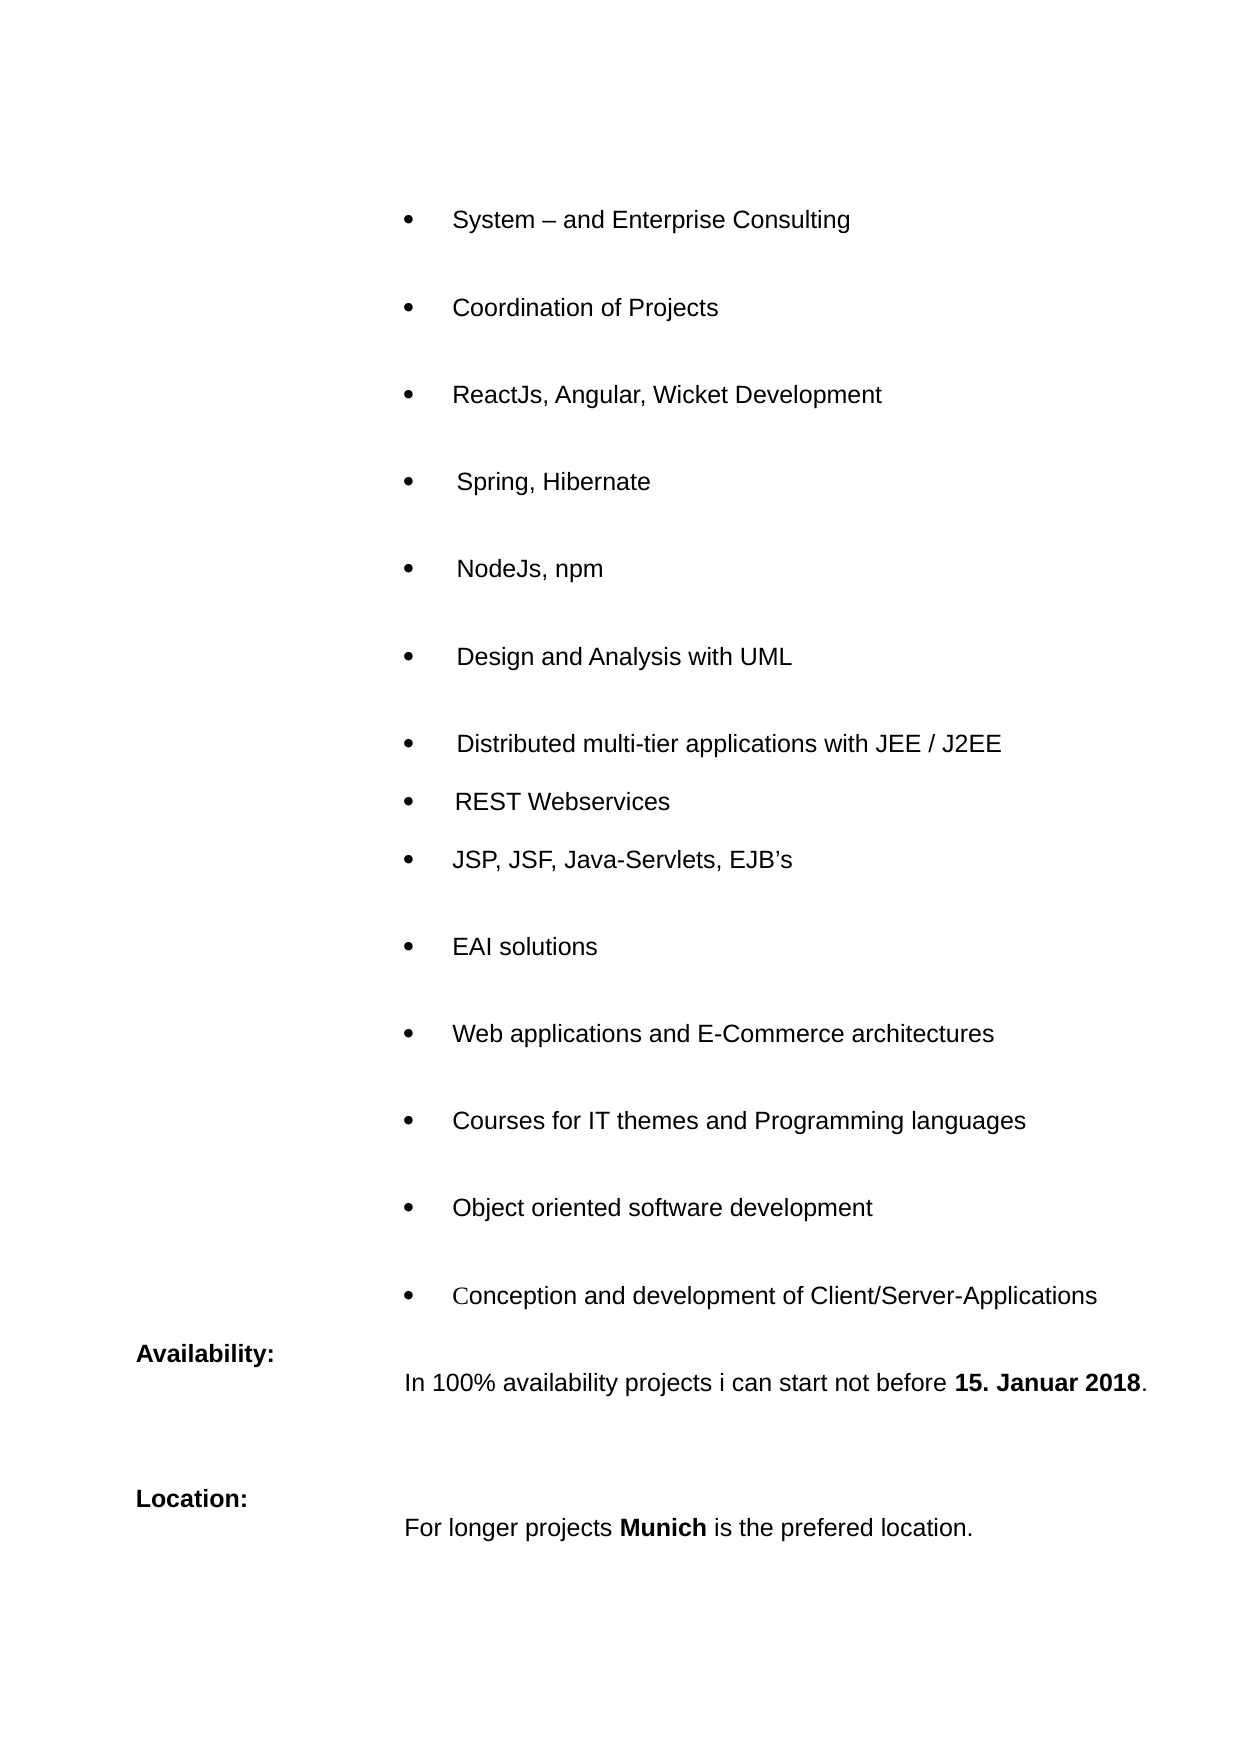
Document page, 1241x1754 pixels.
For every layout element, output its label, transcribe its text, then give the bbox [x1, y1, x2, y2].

table_cell  System – and Enterprise Consulting  Coordination of Projects  ReactJs, Angular, Wicket Development  Spring, Hibernate  NodeJs, npm  Design and Analysis with UML  Distributed multi-tier applications with JEE / J2EE REST Webservices  JSP, JSF, Java-Servlets, EJB’s  EAI solutions  Web applications and E-Commerce architectures  Courses for IT themes and Programming languages  Object oriented software development  Conception and development of Client/Server-Applications [404, 148, 1209, 1339]
table_cell For longer projects Munich is the prefered location. [404, 1484, 1209, 1629]
table_cell In 100% availability projects i can start not before 15. Januar 2018. [404, 1339, 1209, 1484]
table_cell Availability: [136, 1339, 404, 1484]
table_cell Location: [136, 1484, 404, 1629]
table_cell [136, 148, 404, 1339]
